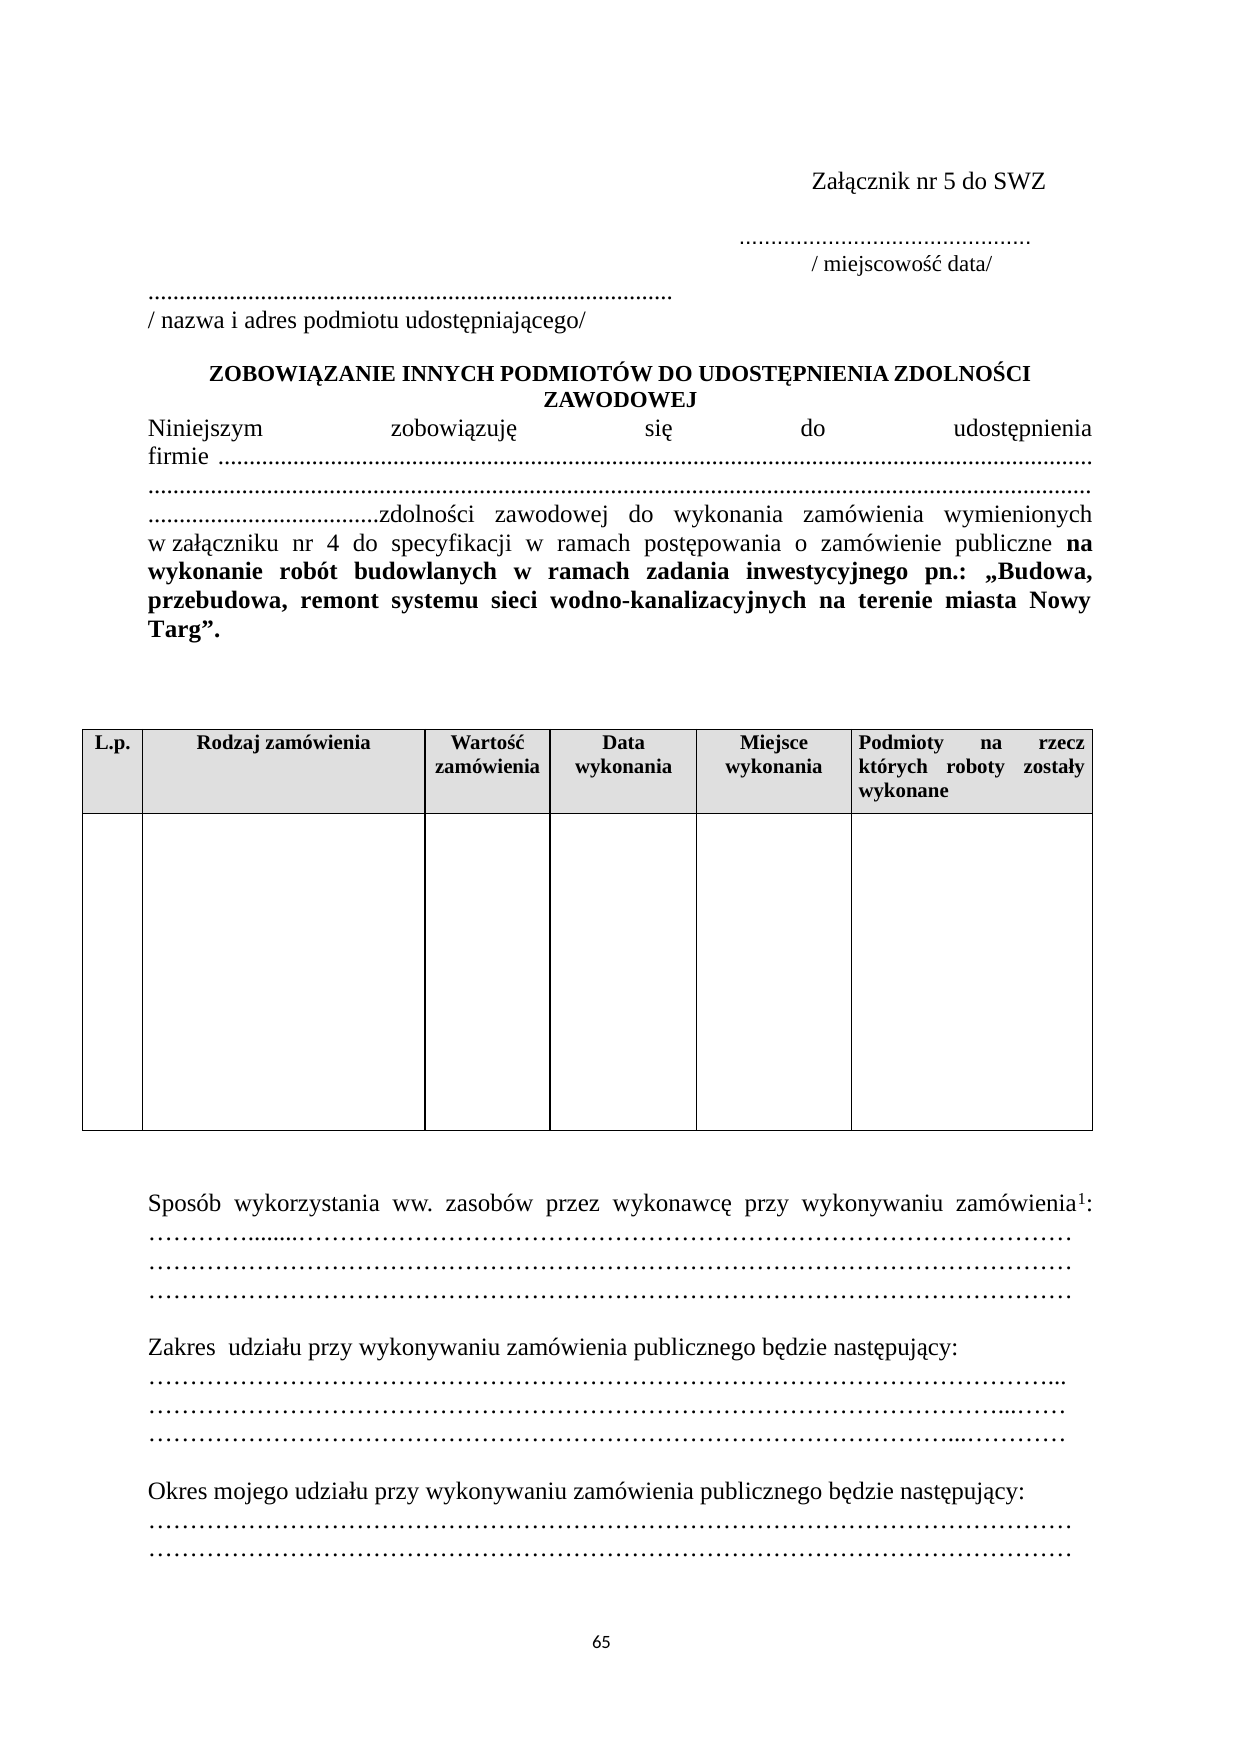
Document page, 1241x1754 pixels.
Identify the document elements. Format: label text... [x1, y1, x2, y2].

text Sposób wykorzystania ww. zasobów przez wykonawcę przy wykonywaniu zamówienia1: …………........………………………………………………………………………………… [148, 1188, 1093, 1246]
text Załącznik nr 5 do SWZ [811, 166, 1093, 194]
table_header L.p. [83, 730, 142, 813]
text Zakres udziału przy wykonywaniu zamówienia publicznego będzie następujący: [148, 1332, 1093, 1361]
text …………………………………………………………………………………………...…… [148, 1390, 1093, 1418]
table_cell [83, 814, 142, 1130]
text ZOBOWIĄZANIE INNYCH PODMIOTÓW DO UDOSTĘPNIENIA ZDOLNOŚCI ZAWODOWEJ [148, 360, 1093, 413]
text / miejscowość data/ [738, 250, 1093, 276]
text / nazwa i adres podmiotu udostępniającego/ [148, 305, 1093, 333]
table_header Wartość zamówienia [426, 730, 549, 813]
table_cell [551, 814, 696, 1130]
table_cell [426, 814, 549, 1130]
table_cell [852, 814, 1092, 1130]
table_header Miejsce wykonania [697, 730, 851, 813]
text Niniejszym zobowiązuję się do udostępnienia firmie ........................................................................................................................................................................................................................................................................................................................................zdolności zawodowej do wykonania zamówienia wymienionych w załączniku nr 4 do specyfikacji w ramach postępowania o zamówienie publiczne na wykonanie robót budowlanych w ramach zadania inwestycyjnego pn.: „Budowa, przebudowa, remont systemu sieci wodno-kanalizacyjnych na terenie miasta Nowy Targ”. [148, 413, 1093, 643]
table_cell [143, 814, 424, 1130]
text ………………………………………………………………………………………………… [148, 1246, 1093, 1275]
table_header Podmioty na rzecz których roboty zostały wykonane [852, 730, 1092, 813]
text ………………………………………………………………………………………………... [148, 1361, 1093, 1390]
text ………………………………………………………………………………………………… [148, 1505, 1093, 1533]
text .................................................................................... [148, 276, 1093, 305]
table_cell [697, 814, 851, 1130]
text ………………………………………………………………………………………………… [148, 1275, 1093, 1303]
table_header Rodzaj zamówienia [143, 730, 424, 813]
text Okres mojego udziału przy wykonywaniu zamówienia publicznego będzie następujący: [148, 1476, 1093, 1505]
table_header Data wykonania [551, 730, 696, 813]
text ………………………………………………………………………………………………… [148, 1533, 1093, 1562]
text .............................................. [148, 223, 1093, 250]
text ……………………………………………………………………………………...………… [148, 1418, 1093, 1447]
